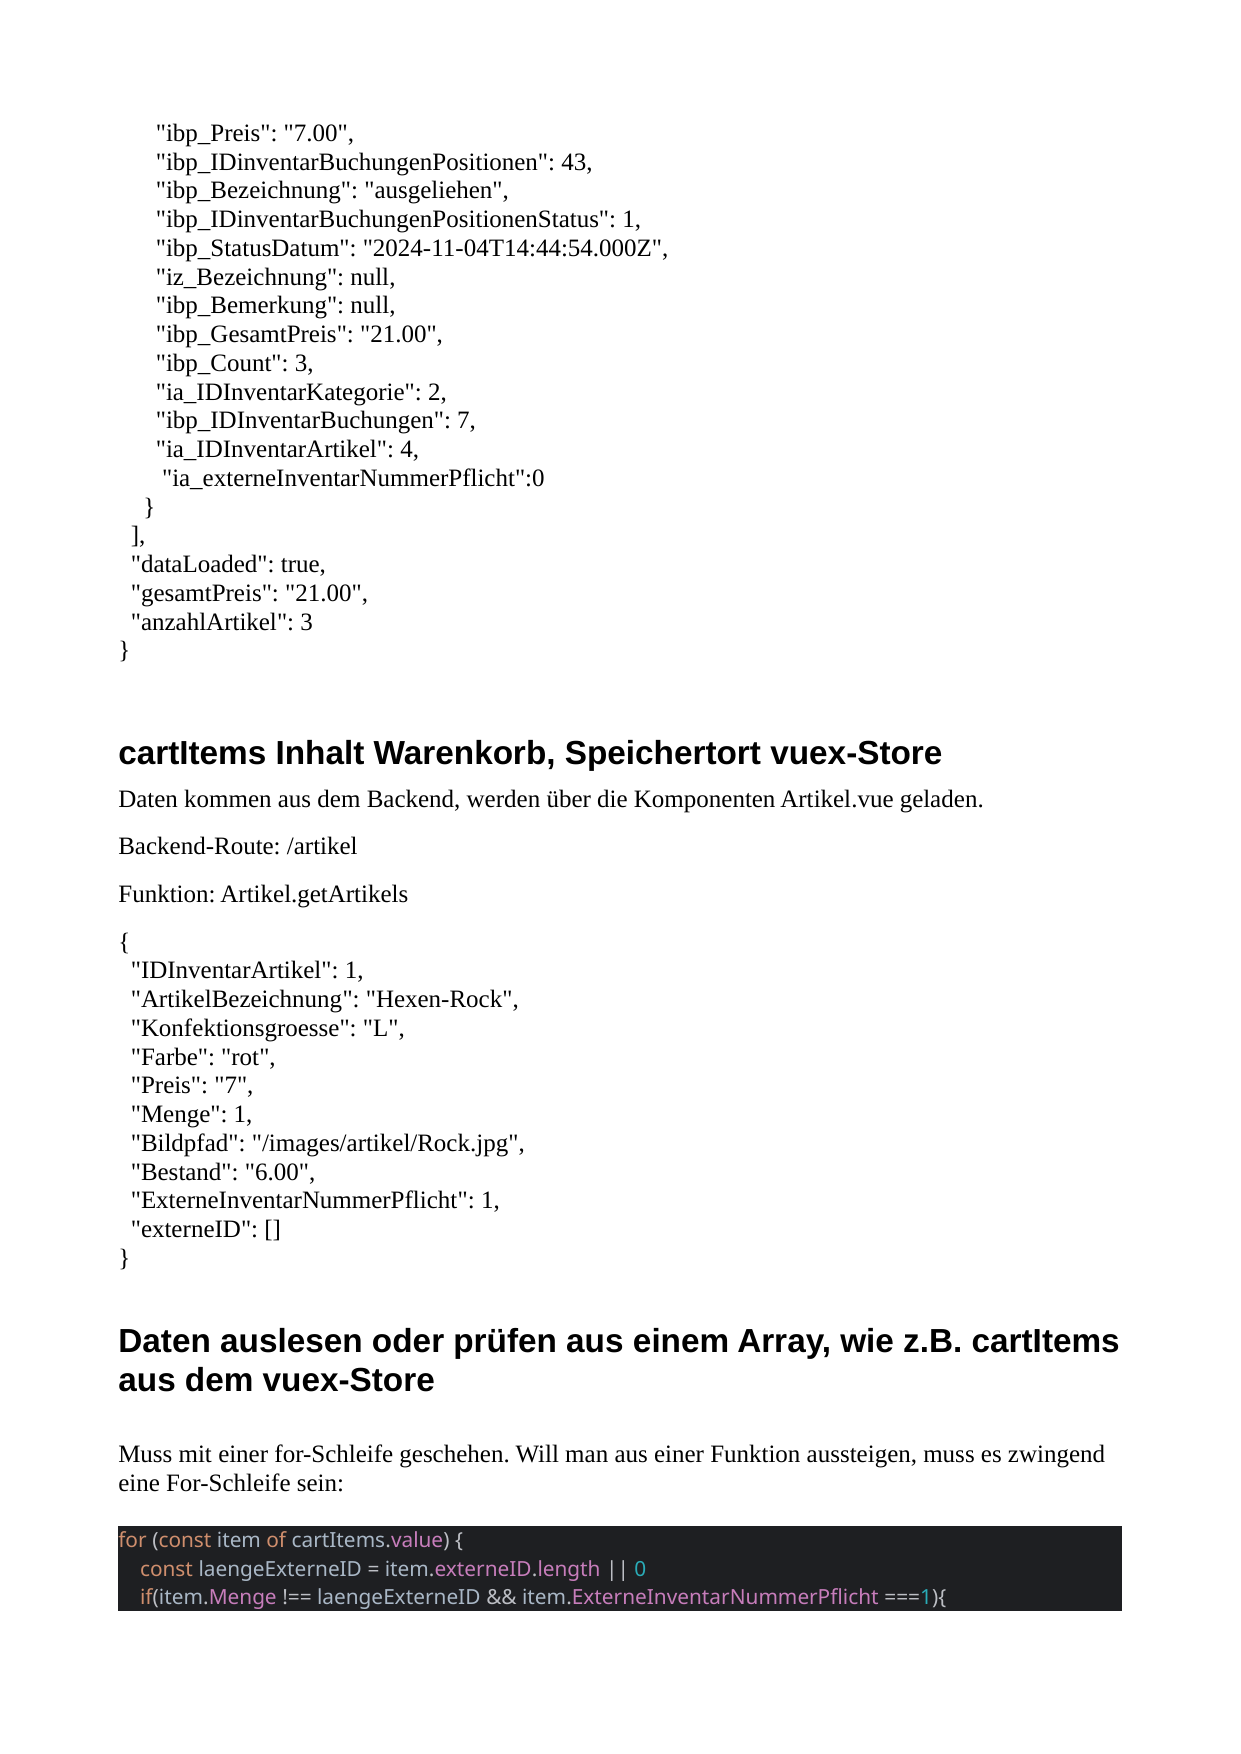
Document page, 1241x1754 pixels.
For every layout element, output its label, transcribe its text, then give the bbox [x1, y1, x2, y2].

text Funktion: Artikel.getArtikels [118, 879, 1122, 908]
text } [118, 636, 1122, 664]
subtitle cartItems Inhalt Warenkorb, Speichertort vuex-Store [118, 733, 1122, 771]
text "ibp_Preis": "7.00", [118, 118, 1122, 147]
text "anzahlArtikel": 3 [118, 607, 1122, 636]
text Backend-Route: /artikel [118, 831, 1122, 860]
text "ibp_Bezeichnung": "ausgeliehen", [118, 176, 1122, 204]
text { [118, 927, 1122, 955]
text "ibp_Bemerkung": null, [118, 291, 1122, 319]
text "ia_IDInventarArtikel": 4, [118, 434, 1122, 463]
text "ibp_IDinventarBuchungenPositionenStatus": 1, [118, 204, 1122, 233]
text "gesamtPreis": "21.00", [118, 578, 1122, 607]
text "ibp_StatusDatum": "2024-11-04T14:44:54.000Z", [118, 233, 1122, 262]
text } [118, 492, 1122, 521]
text "iz_Bezeichnung": null, [118, 262, 1122, 291]
text "ia_externeInventarNummerPflicht":0 [118, 463, 1122, 492]
text "externeID": [] [118, 1214, 1122, 1243]
text Muss mit einer for-Schleife geschehen. Will man aus einer Funktion aussteigen, muss es zwingend eine For-Schleife sein: [118, 1439, 1122, 1497]
text "Menge": 1, [118, 1099, 1122, 1128]
text "dataLoaded": true, [118, 549, 1122, 578]
subtitle Daten auslesen oder prüfen aus einem Array, wie z.B. cartItems aus dem vuex-Store [118, 1321, 1122, 1398]
text "ibp_IDInventarBuchungen": 7, [118, 406, 1122, 434]
text "Konfektionsgroesse": "L", [118, 1013, 1122, 1042]
text ], [118, 521, 1122, 549]
text "Farbe": "rot", [118, 1042, 1122, 1070]
text "Bestand": "6.00", [118, 1157, 1122, 1185]
text "ExterneInventarNummerPflicht": 1, [118, 1185, 1122, 1214]
text "Preis": "7", [118, 1070, 1122, 1099]
text "ArtikelBezeichnung": "Hexen-Rock", [118, 984, 1122, 1013]
text "ibp_Count": 3, [118, 348, 1122, 377]
text "ibp_IDinventarBuchungenPositionen": 43, [118, 147, 1122, 176]
text "IDInventarArtikel": 1, [118, 955, 1122, 984]
text } [118, 1243, 1122, 1272]
text "Bildpfad": "/images/artikel/Rock.jpg", [118, 1128, 1122, 1157]
text for (const item of cartItems.value) { const laengeExterneID = item.externeID.length || 0 if(item.Menge !== laengeExterneID && item.ExterneInventarNummerPflicht ===1){ [118, 1526, 1122, 1611]
text "ibp_GesamtPreis": "21.00", [118, 319, 1122, 348]
text "ia_IDInventarKategorie": 2, [118, 377, 1122, 406]
text Daten kommen aus dem Backend, werden über die Komponenten Artikel.vue geladen. [118, 784, 1122, 812]
